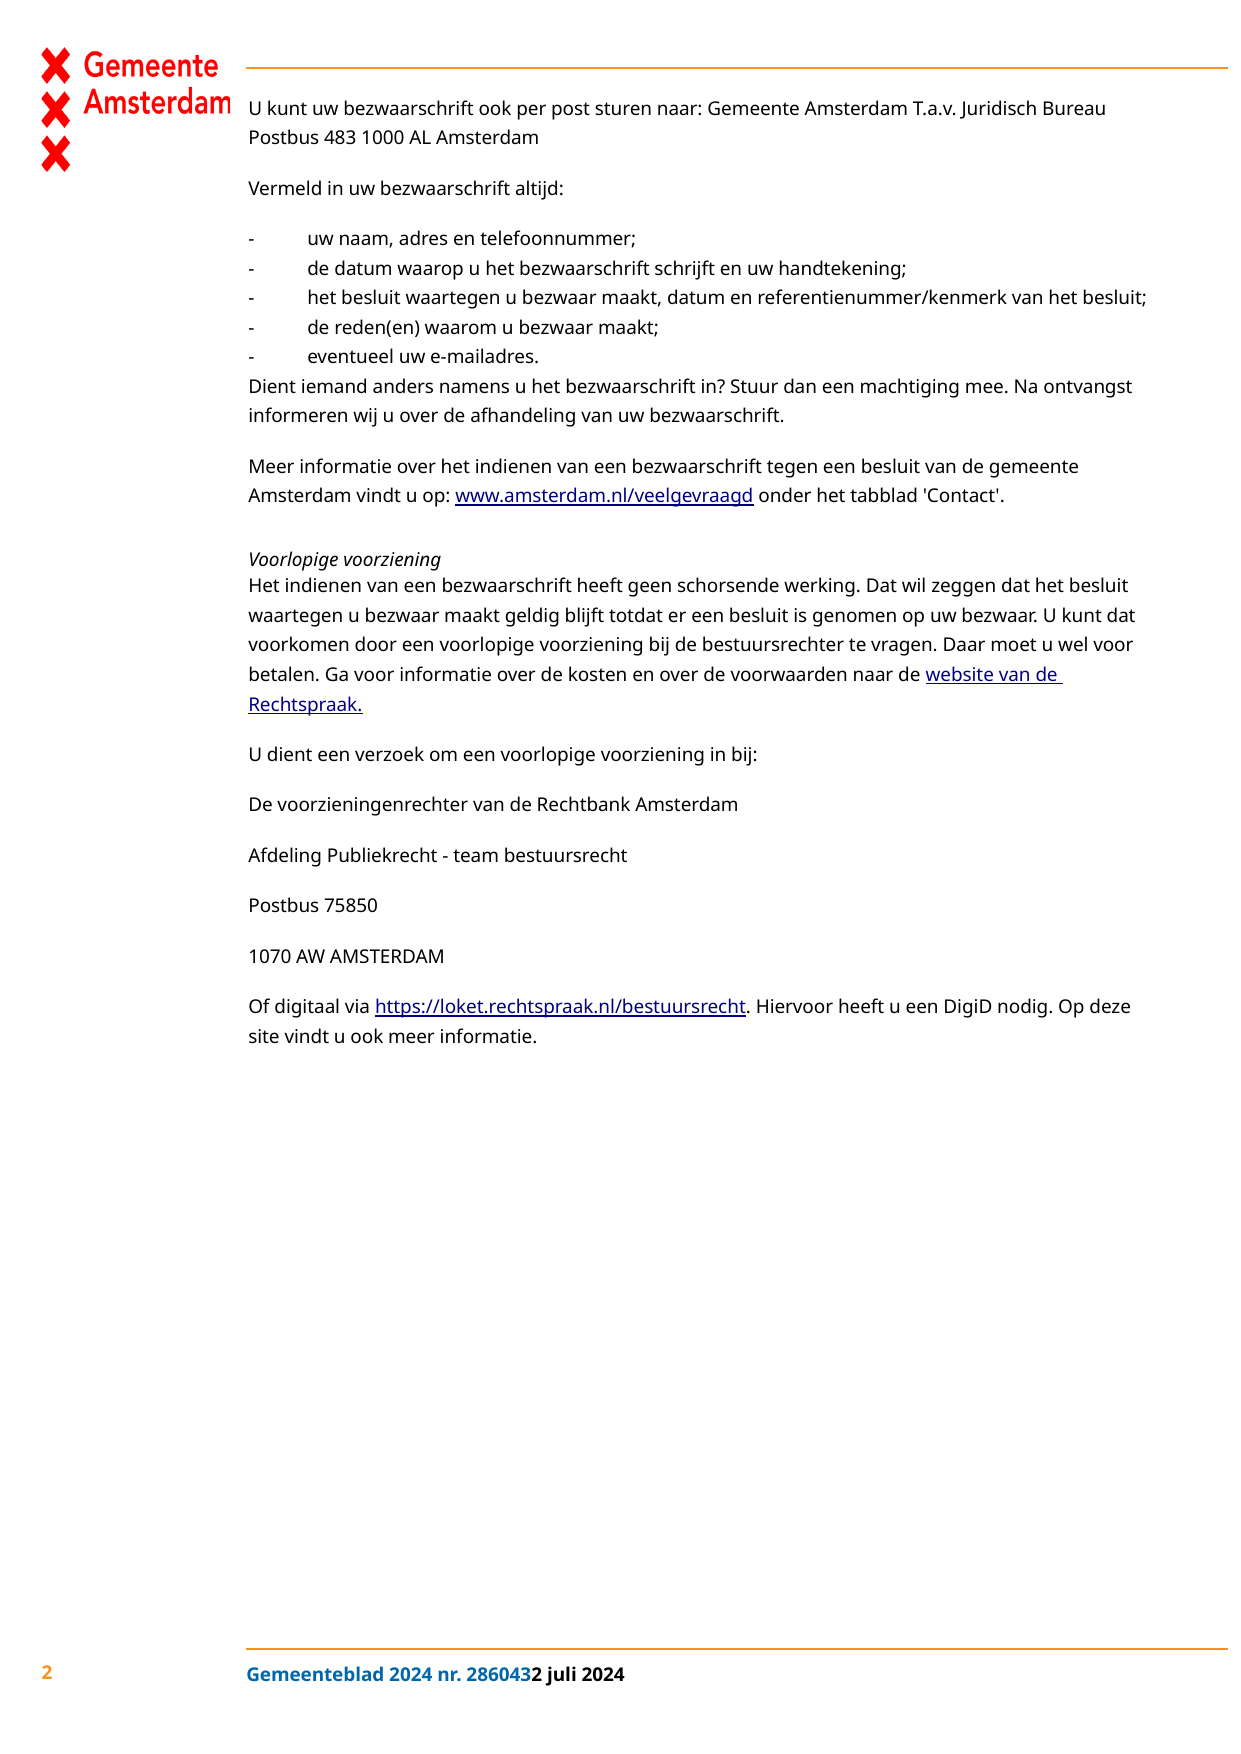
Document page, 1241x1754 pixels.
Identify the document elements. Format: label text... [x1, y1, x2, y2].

picture [41, 47, 231, 172]
text Het indienen van een bezwaarschrift heeft geen schorsende werking. Dat wil zeggen dat het besluit waartegen u bezwaar maakt geldig blijft totdat er een besluit is genomen op uw bezwaar. U kunt dat voorkomen door een voorlopige voorziening bij de bestuursrechter te vragen. Daar moet u wel voor betalen. Ga voor informatie over de kosten en over de voorwaarden naar de website van de Rechtspraak. [248, 572, 1152, 716]
text Dient iemand anders namens u het bezwaarschrift in? Stuur dan een machtiging mee. Na ontvangst informeren wij u over de afhandeling van uw bezwaarschrift. [248, 373, 1152, 428]
text Vermeld in uw bezwaarschrift altijd: [248, 175, 1152, 201]
text U dient een verzoek om een voorlopige voorziening in bij: [248, 741, 1152, 767]
text Postbus 75850 [248, 892, 1152, 918]
text Meer informatie over het indienen van een bezwaarschrift tegen een besluit van de gemeente Amsterdam vindt u op: www.amsterdam.nl/veelgevraagd onder het tabblad 'Contact'. [248, 453, 1152, 508]
list het besluit waartegen u bezwaar maakt, datum en referentienummer/kenmerk van het besluit; [248, 284, 1152, 310]
text U kunt uw bezwaarschrift ook per post sturen naar: Gemeente Amsterdam T.a.v. Juridisch Bureau Postbus 483 1000 AL Amsterdam [248, 95, 1152, 150]
text De voorzieningenrechter van de Rechtbank Amsterdam [248, 792, 1152, 817]
text Voorlopige voorziening [248, 547, 1152, 572]
list uw naam, adres en telefoonnummer; [248, 225, 1152, 251]
list eventueel uw e-mailadres. [248, 343, 1152, 369]
text Of digitaal via https://loket.rechtspraak.nl/bestuursrecht. Hiervoor heeft u een DigiD nodig. Op deze site vindt u ook meer informatie. [248, 993, 1152, 1048]
text Afdeling Publiekrecht - team bestuursrecht [248, 842, 1152, 868]
list de datum waarop u het bezwaarschrift schrijft en uw handtekening; [248, 255, 1152, 281]
list de reden(en) waarom u bezwaar maakt; [248, 314, 1152, 340]
text 1070 AW AMSTERDAM [248, 943, 1152, 968]
